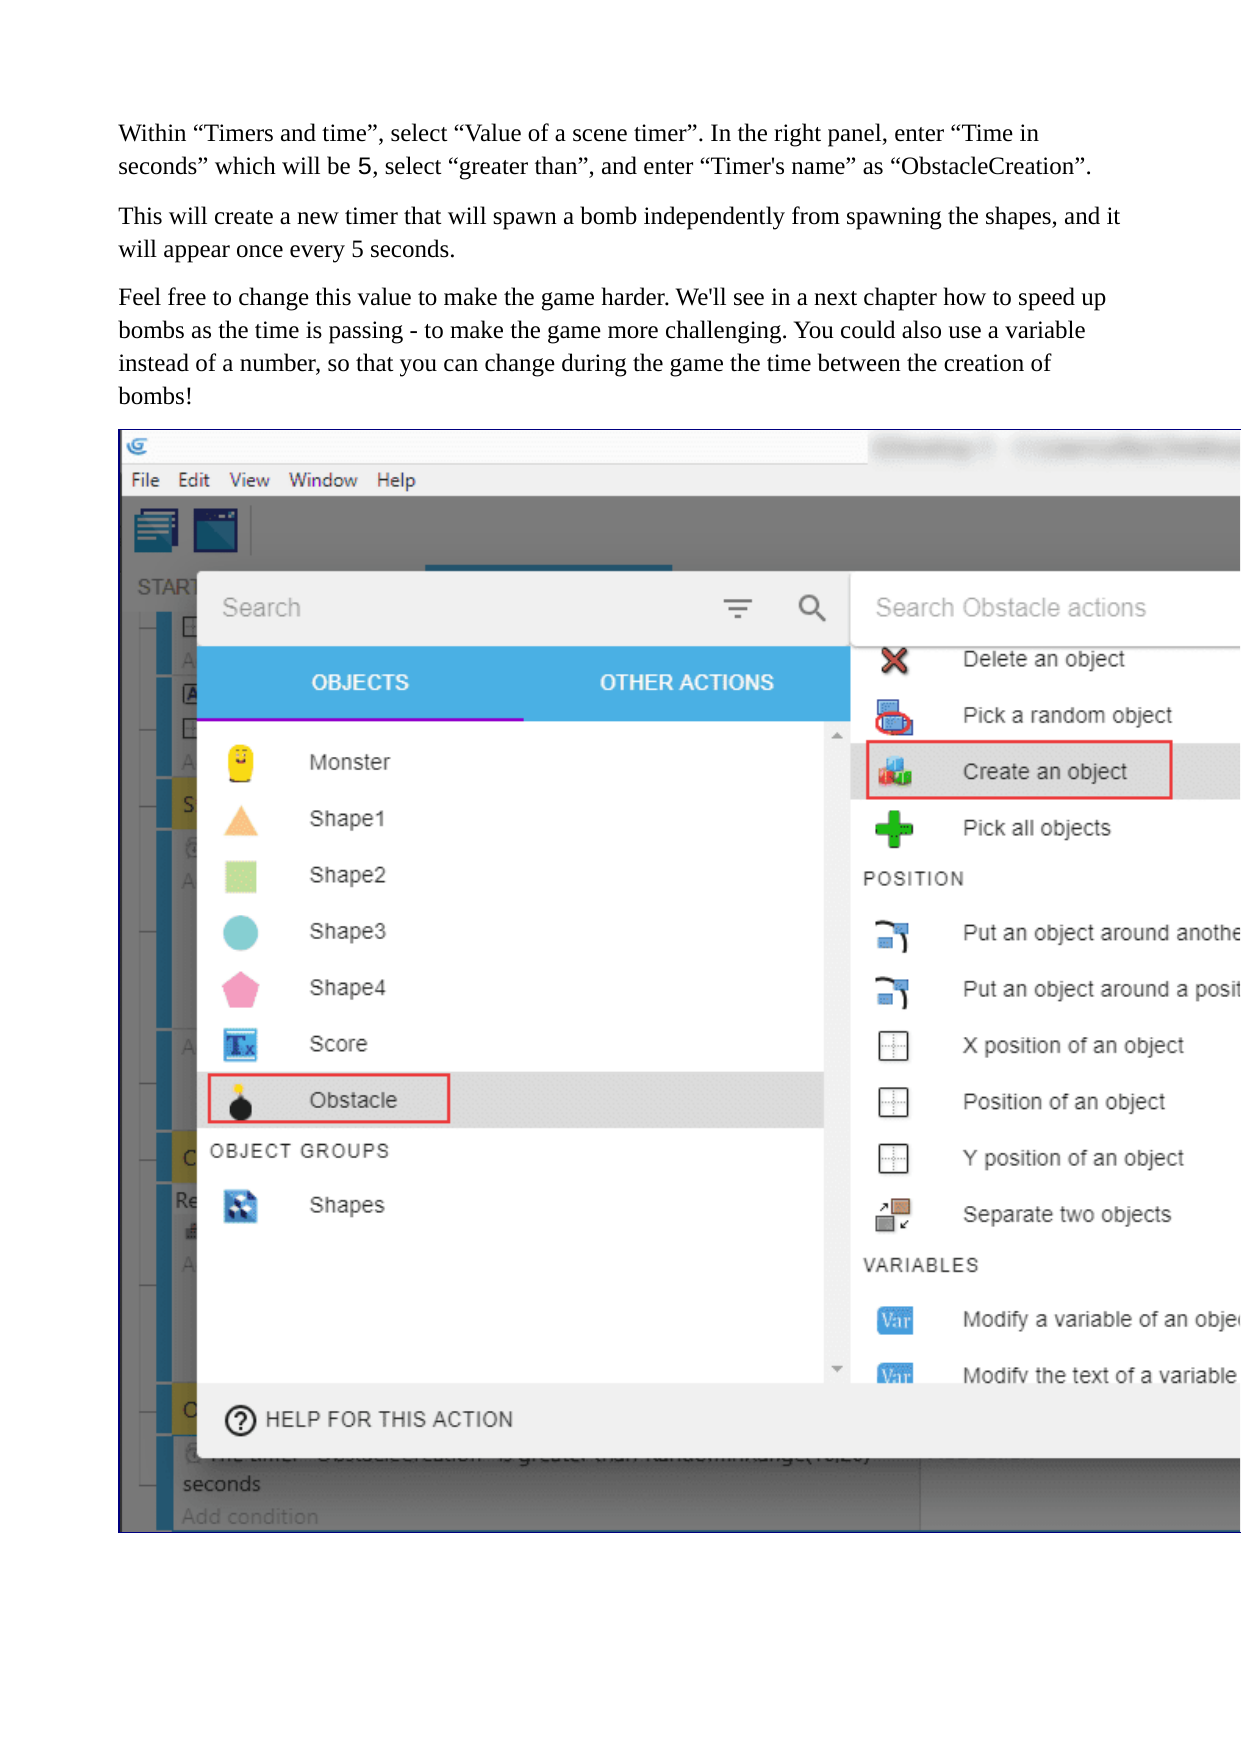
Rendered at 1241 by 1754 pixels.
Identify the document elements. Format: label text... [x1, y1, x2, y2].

text Feel free to change this value to make the game harder. We'll see in a next chapter how to speed up bombs as the time is passing - to make the game more challenging. You could also use a variable instead of a number, so that you can change during the game the time between the creation of bombs! [118, 282, 1122, 409]
text This will create a new timer that will spawn a bomb independently from spawning the shapes, and it will appear once every 5 seconds. [118, 201, 1122, 263]
text Within “Timers and time”, select “Value of a scene timer”. In the right panel, enter “Time in seconds” which will be 5, select “greater than”, and enter “Timer's name” as “ObstacleCreation”. [118, 118, 1122, 182]
picture [120, 430, 1241, 1532]
